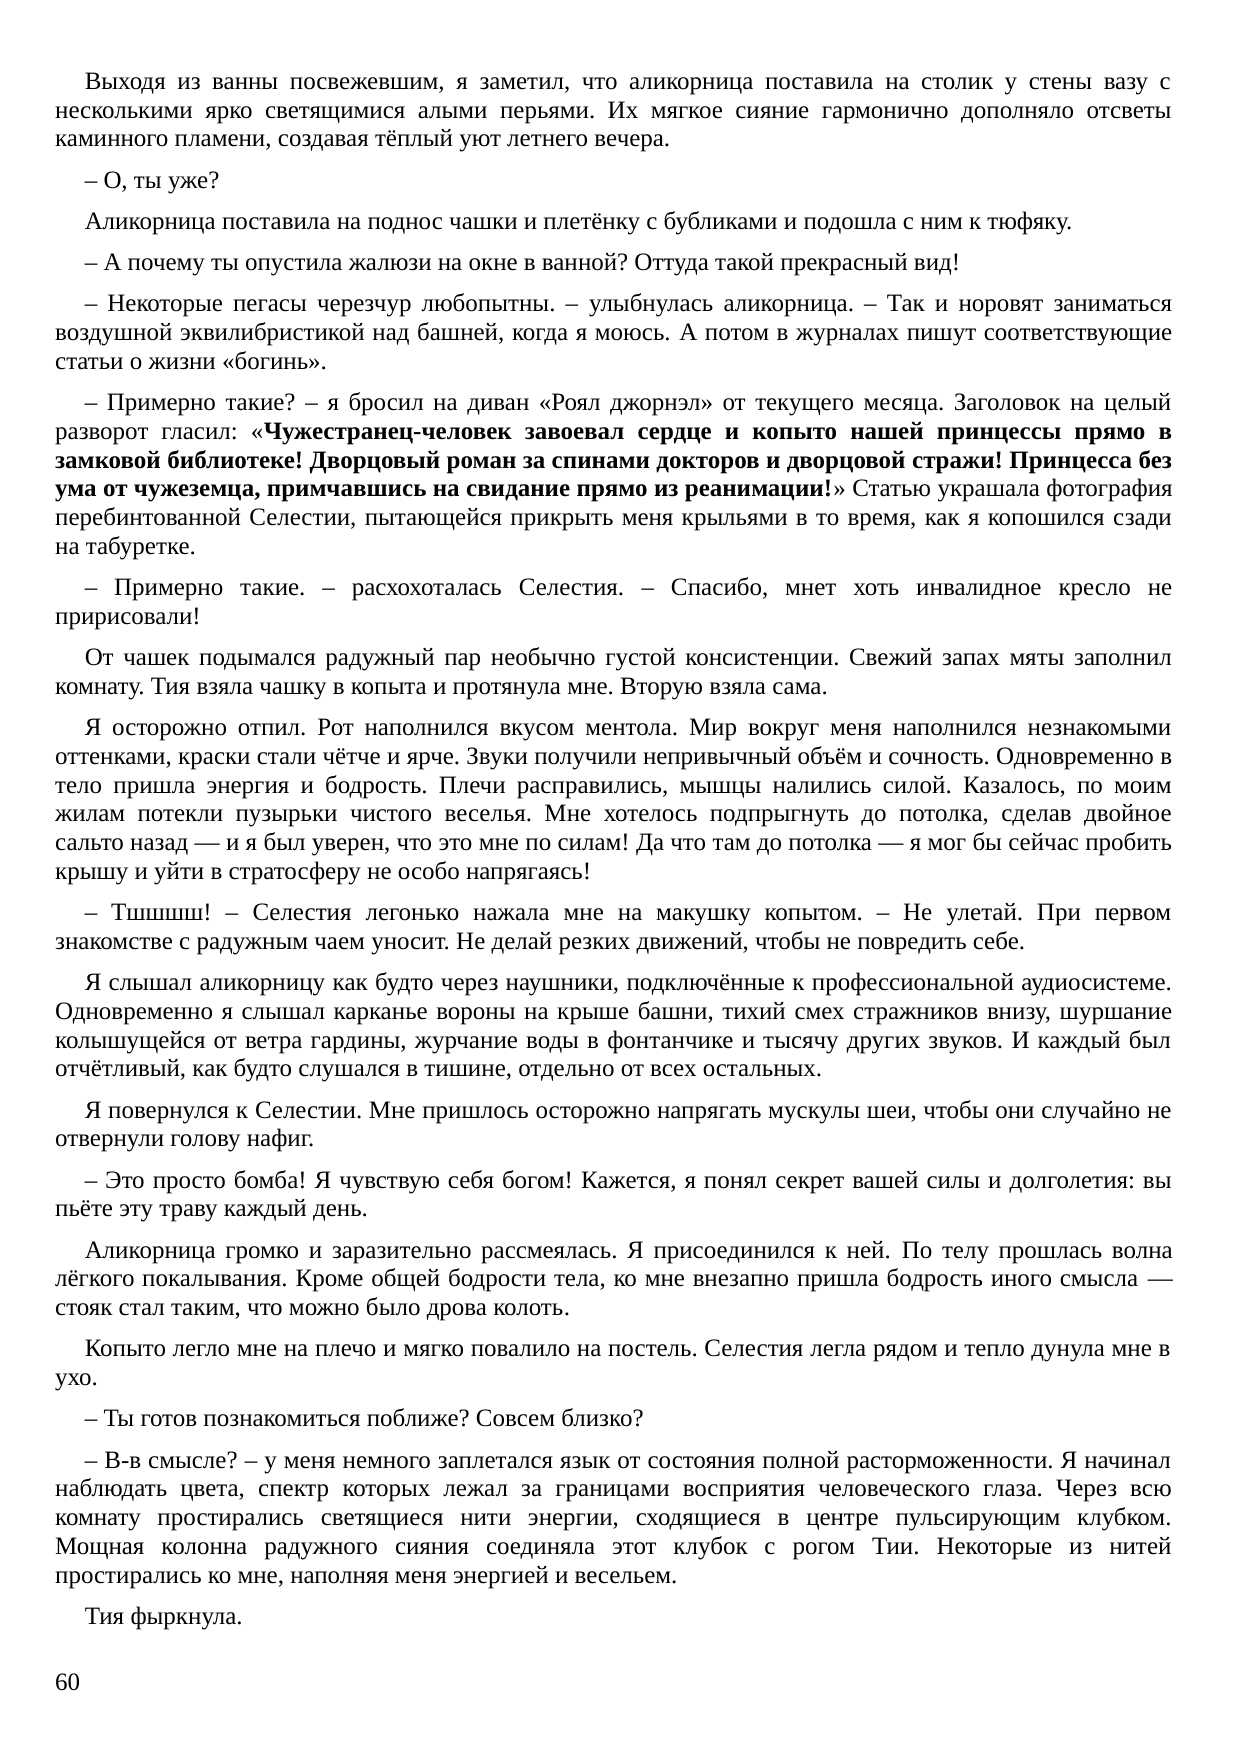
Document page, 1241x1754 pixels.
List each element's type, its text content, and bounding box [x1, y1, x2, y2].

text – В-в смысле? – у меня немного заплетался язык от состояния полной расторможенности. Я начинал наблюдать цвета, спектр которых лежал за границами восприятия человеческого глаза. Через всю комнату простирались светящиеся нити энергии, сходящиеся в центре пульсирующим клубком. Мощная колонна радужного сияния соединяла этот клубок с рогом Тии. Некоторые из нитей простирались ко мне, наполняя меня энергией и весельем. [55, 1445, 1173, 1588]
text Выходя из ванны посвежевшим, я заметил, что аликорница поставила на столик у стены вазу с несколькими ярко светящимися алыми перьями. Их мягкое сияние гармонично дополняло отсветы каминного пламени, создавая тёплый уют летнего вечера. [55, 66, 1173, 152]
text Я осторожно отпил. Рот наполнился вкусом ментола. Мир вокруг меня наполнился незнакомыми оттенками, краски стали чётче и ярче. Звуки получили непривычный объём и сочность. Одновременно в тело пришла энергия и бодрость. Плечи расправились, мышцы налились силой. Казалось, по моим жилам потекли пузырьки чистого веселья. Мне хотелось подпрыгнуть до потолка, сделав двойное сальто назад — и я был уверен, что это мне по силам! Да что там до потолка — я мог бы сейчас пробить крышу и уйти в стратосферу не особо напрягаясь! [55, 712, 1173, 885]
text – О, ты уже? [55, 165, 1173, 193]
text – Ты готов познакомиться поближе? Совсем близко? [55, 1403, 1173, 1432]
text – Тшшшш! – Селестия легонько нажала мне на макушку копытом. – Не улетай. При первом знакомстве с радужным чаем уносит. Не делай резких движений, чтобы не повредить себе. [55, 897, 1173, 955]
text – А почему ты опустила жалюзи на окне в ванной? Оттуда такой прекрасный вид! [55, 247, 1173, 276]
text – Примерно такие? – я бросил на диван «Роял джорнэл» от текущего месяца. Заголовок на целый разворот гласил: «Чужестранец-человек завоевал сердце и копыто нашей принцессы прямо в замковой библиотеке! Дворцовый роман за спинами докторов и дворцовой стражи! Принцесса без ума от чужеземца, примчавшись на свидание прямо из реанимации!» Статью украшала фотография перебинтованной Селестии, пытающейся прикрыть меня крыльями в то время, как я копошился сзади на табуретке. [55, 387, 1173, 560]
text Я слышал аликорницу как будто через наушники, подключённые к профессиональной аудиосистеме. Одновременно я слышал карканье вороны на крыше башни, тихий смех стражников внизу, шуршание колышущейся от ветра гардины, журчание воды в фонтанчике и тысячу других звуков. И каждый был отчётливый, как будто слушался в тишине, отдельно от всех остальных. [55, 967, 1173, 1082]
text Аликорница поставила на поднос чашки и плетёнку с бубликами и подошла с ним к тюфяку. [55, 206, 1173, 235]
text Я повернулся к Селестии. Мне пришлось осторожно напрягать мускулы шеи, чтобы они случайно не отвернули голову нафиг. [55, 1095, 1173, 1152]
text Аликорница громко и заразительно рассмеялась. Я присоединился к ней. По телу прошлась волна лёгкого покалывания. Кроме общей бодрости тела, ко мне внезапно пришла бодрость иного смысла — стояк стал таким, что можно было дрова колоть. [55, 1235, 1173, 1321]
text От чашек подымался радужный пар необычно густой консистенции. Свежий запах мяты заполнил комнату. Тия взяла чашку в копыта и протянула мне. Вторую взяла сама. [55, 642, 1173, 700]
text – Примерно такие. – расхохоталась Селестия. – Спасибо, мнет хоть инвалидное кресло не пририсовали! [55, 572, 1173, 630]
text Тия фыркнула. [55, 1601, 1173, 1630]
text – Это просто бомба! Я чувствую себя богом! Кажется, я понял секрет вашей силы и долголетия: вы пьёте эту траву каждый день. [55, 1165, 1173, 1222]
text – Некоторые пегасы черезчур любопытны. – улыбнулась аликорница. – Так и норовят заниматься воздушной эквилибристикой над башней, когда я моюсь. А потом в журналах пишут соответствующие статьи о жизни «богинь». [55, 288, 1173, 375]
text Копыто легло мне на плечо и мягко повалило на постель. Селестия легла рядом и тепло дунула мне в ухо. [55, 1333, 1173, 1391]
